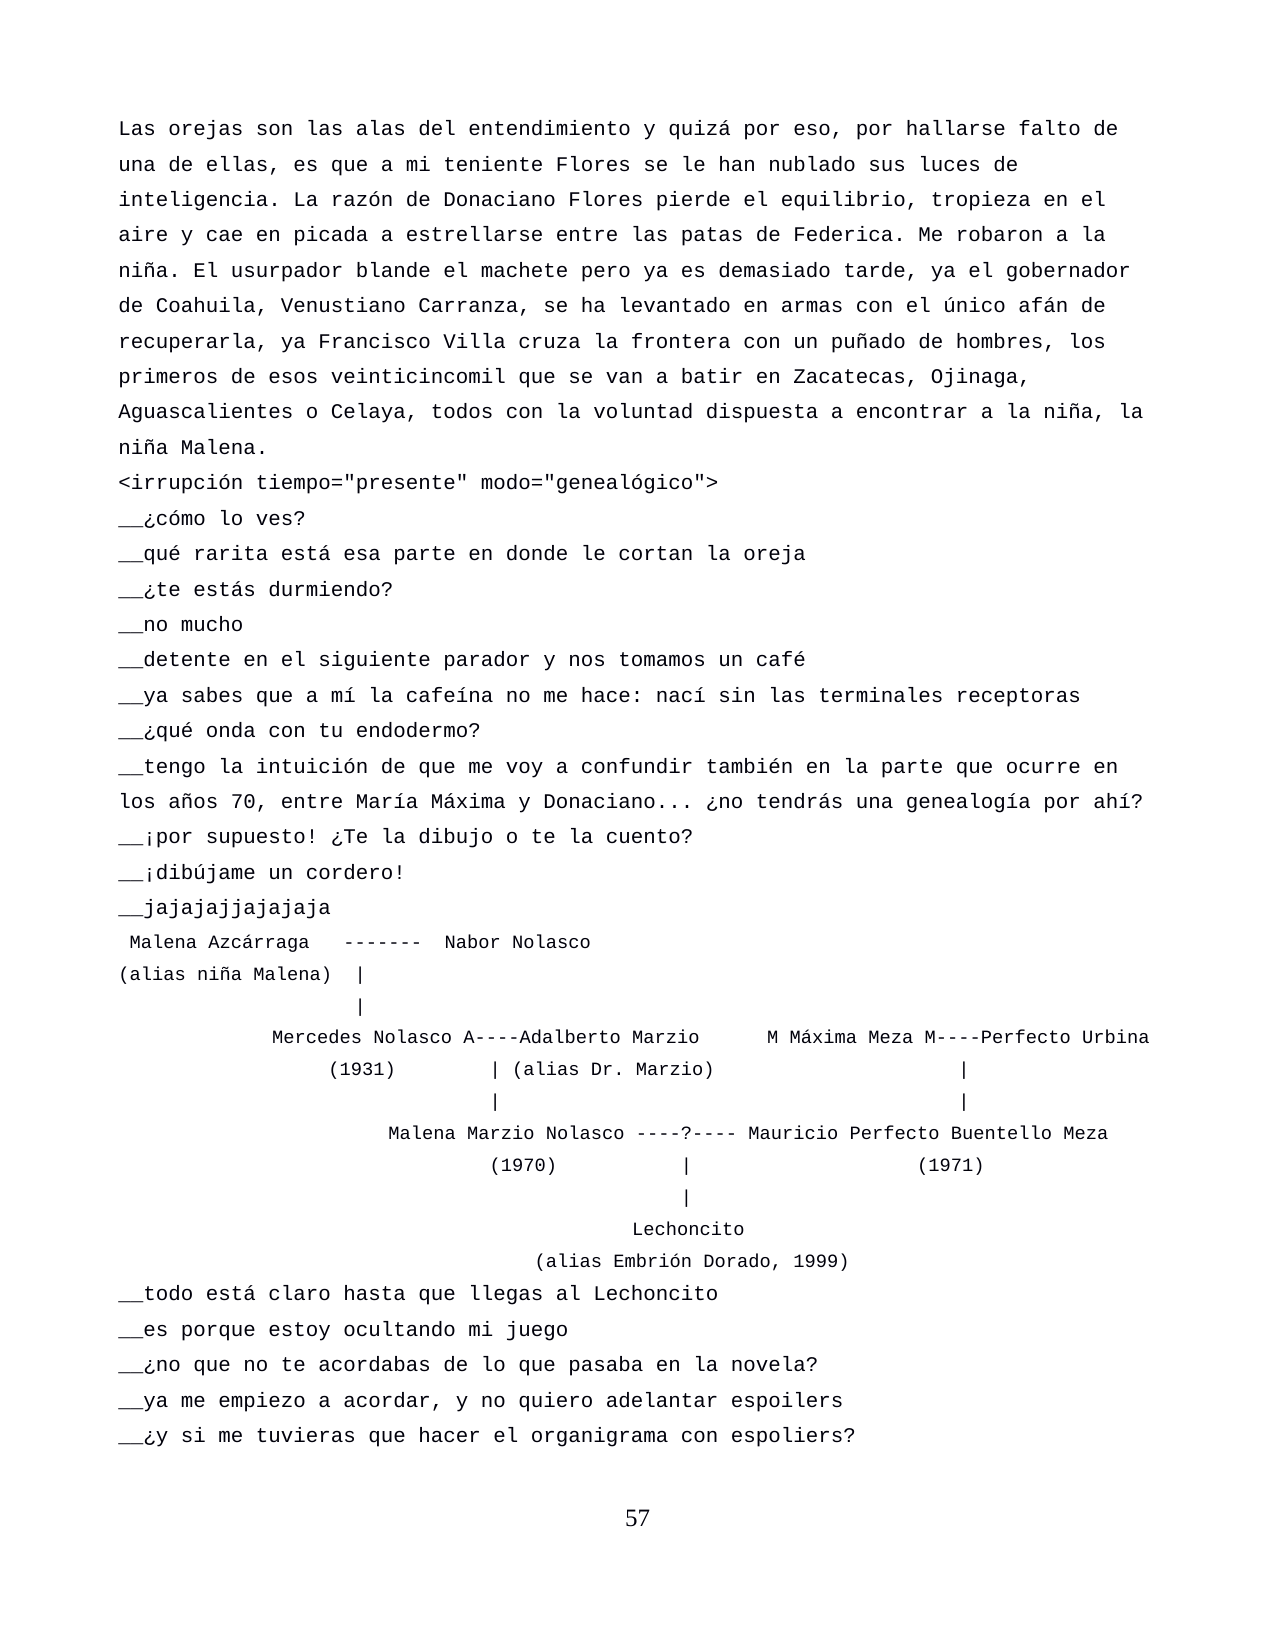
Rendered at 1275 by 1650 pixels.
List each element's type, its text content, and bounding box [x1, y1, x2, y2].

text __no mucho [118, 614, 1157, 638]
text __¿te estás durmiendo? [118, 578, 1157, 602]
text __es porque estoy ocultando mi juego [118, 1319, 1157, 1342]
text (alias Embrión Dorado, 1999) [118, 1251, 1157, 1273]
text __¿cómo lo ves? [118, 508, 1157, 531]
text __tengo la intuición de que me voy a confundir también en la parte que ocurre en los años 70, entre María Máxima y Donaciano... ¿no tendrás una genealogía por ahí? [118, 756, 1157, 815]
text | [118, 1188, 1157, 1209]
text <irrupción tiempo="presente" modo="genealógico"> [118, 472, 1157, 496]
text __¿no que no te acordabas de lo que pasaba en la novela? [118, 1354, 1157, 1378]
text Malena Azcárraga ------- Nabor Nolasco [118, 933, 1157, 954]
text __¿qué onda con tu endodermo? [118, 720, 1157, 744]
text __qué rarita está esa parte en donde le cortan la oreja [118, 543, 1157, 567]
text | | [118, 1092, 1157, 1113]
text __¡por supuesto! ¿Te la dibujo o te la cuento? [118, 826, 1157, 850]
text __jajajajjajajaja [118, 897, 1157, 921]
text __todo está claro hasta que llegas al Lechoncito [118, 1283, 1157, 1307]
text | [118, 996, 1157, 1018]
text (alias niña Malena) | [118, 964, 1157, 986]
text __detente en el siguiente parador y nos tomamos un café [118, 649, 1157, 673]
text Malena Marzio Nolasco ----?---- Mauricio Perfecto Buentello Meza [118, 1124, 1157, 1145]
text __¡dibújame un cordero! [118, 862, 1157, 886]
text __ya me empiezo a acordar, y no quiero adelantar espoilers [118, 1389, 1157, 1413]
text __ya sabes que a mí la cafeína no me hace: nací sin las terminales receptoras [118, 685, 1157, 708]
text Las orejas son las alas del entendimiento y quizá por eso, por hallarse falto de una de ellas, es que a mi teniente Flores se le han nublado sus luces de inteligencia. La razón de Donaciano Flores pierde el equilibrio, tropieza en el aire y cae en picada a estrellarse entre las patas de Federica. Me robaron a la niña. El usurpador blande el machete pero ya es demasiado tarde, ya el gobernador de Coahuila, Venustiano Carranza, se ha levantado en armas con el único afán de recuperarla, ya Francisco Villa cruza la frontera con un puñado de hombres, los primeros de esos veinticincomil que se van a batir en Zacatecas, Ojinaga, Aguascalientes o Celaya, todos con la voluntad dispuesta a encontrar a la niña, la niña Malena. [118, 118, 1157, 461]
text Lechoncito [118, 1219, 1157, 1241]
text (1970) | (1971) [118, 1156, 1157, 1177]
text __¿y si me tuvieras que hacer el organigrama con espoliers? [118, 1425, 1157, 1449]
text Mercedes Nolasco A----Adalberto Marzio M Máxima Meza M----Perfecto Urbina (1931) | (alias Dr. Marzio) | [118, 1028, 1157, 1081]
